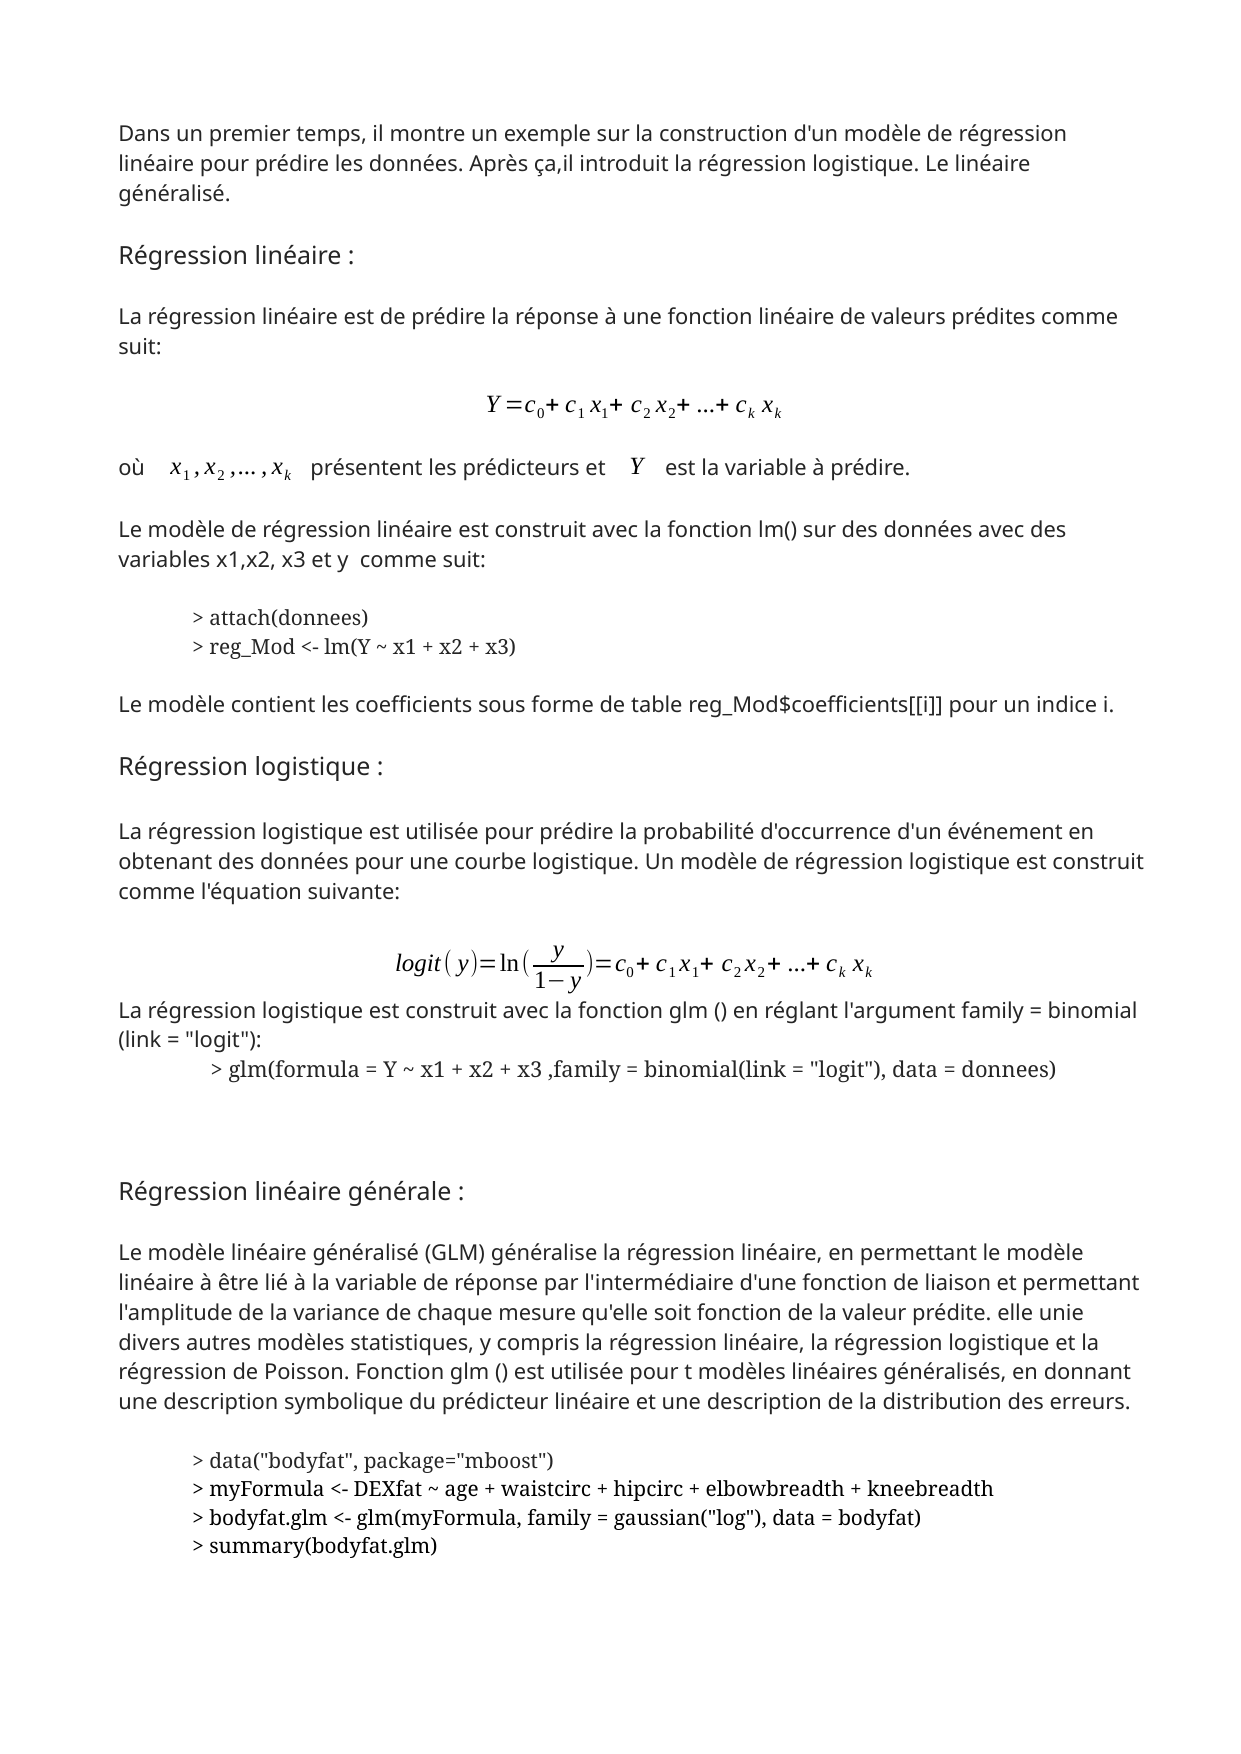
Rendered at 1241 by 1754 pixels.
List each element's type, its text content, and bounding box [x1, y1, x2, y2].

text Régression linéaire : [118, 237, 1149, 271]
text La régression linéaire est de prédire la réponse à une fonction linéaire de valeurs prédites comme suit: [118, 301, 1149, 361]
text > data("bodyfat", package="mboost") [118, 1446, 1149, 1474]
text > myFormula <- DEXfat ~ age + waistcirc + hipcirc + elbowbreadth + kneebreadth [118, 1474, 1149, 1503]
text > reg_Mod <- lm(Y ~ x1 + x2 + x3) [118, 632, 1149, 660]
text La régression logistique est utilisée pour prédire la probabilité d'occurrence d'un événement en obtenant des données pour une courbe logistique. Un modèle de régression logistique est construit comme l'équation suivante: [118, 816, 1149, 906]
text Le modèle contient les coefficients sous forme de table reg_Mod$coefficients[[i]] pour un indice i. [118, 689, 1149, 718]
text > summary(bodyfat.glm) [118, 1531, 1149, 1559]
text Régression logistique : [118, 748, 1149, 782]
text > attach(donnees) [118, 603, 1149, 632]
text Dans un premier temps, il montre un exemple sur la construction d'un modèle de régression linéaire pour prédire les données. Après ça,il introduit la régression logistique. Le linéaire généralisé. [118, 118, 1149, 207]
text > glm(formula = Y ~ x1 + x2 + x3 ,family = binomial(link = "logit"), data = donnees) [118, 1054, 1149, 1084]
text où présentent les prédicteurs et est la variable à prédire. [118, 452, 1149, 484]
text Le modèle linéaire généralisé (GLM) généralise la régression linéaire, en permettant le modèle linéaire à être lié à la variable de réponse par l'intermédiaire d'une fonction de liaison et permettant l'amplitude de la variance de chaque mesure qu'elle soit fonction de la valeur prédite. elle unie divers autres modèles statistiques, y compris la régression linéaire, la régression logistique et la régression de Poisson. Fonction glm () est utilisée pour t modèles linéaires généralisés, en donnant une description symbolique du prédicteur linéaire et une description de la distribution des erreurs. [118, 1237, 1149, 1416]
text Régression linéaire générale : [118, 1173, 1149, 1207]
text Le modèle de régression linéaire est construit avec la fonction lm() sur des données avec des variables x1,x2, x3 et y comme suit: [118, 514, 1149, 573]
text > bodyfat.glm <- glm(myFormula, family = gaussian("log"), data = bodyfat) [118, 1503, 1149, 1531]
text (link = "logit"): [118, 1024, 1149, 1054]
text La régression logistique est construit avec la fonction glm () en réglant l'argument family = binomial [118, 994, 1149, 1024]
